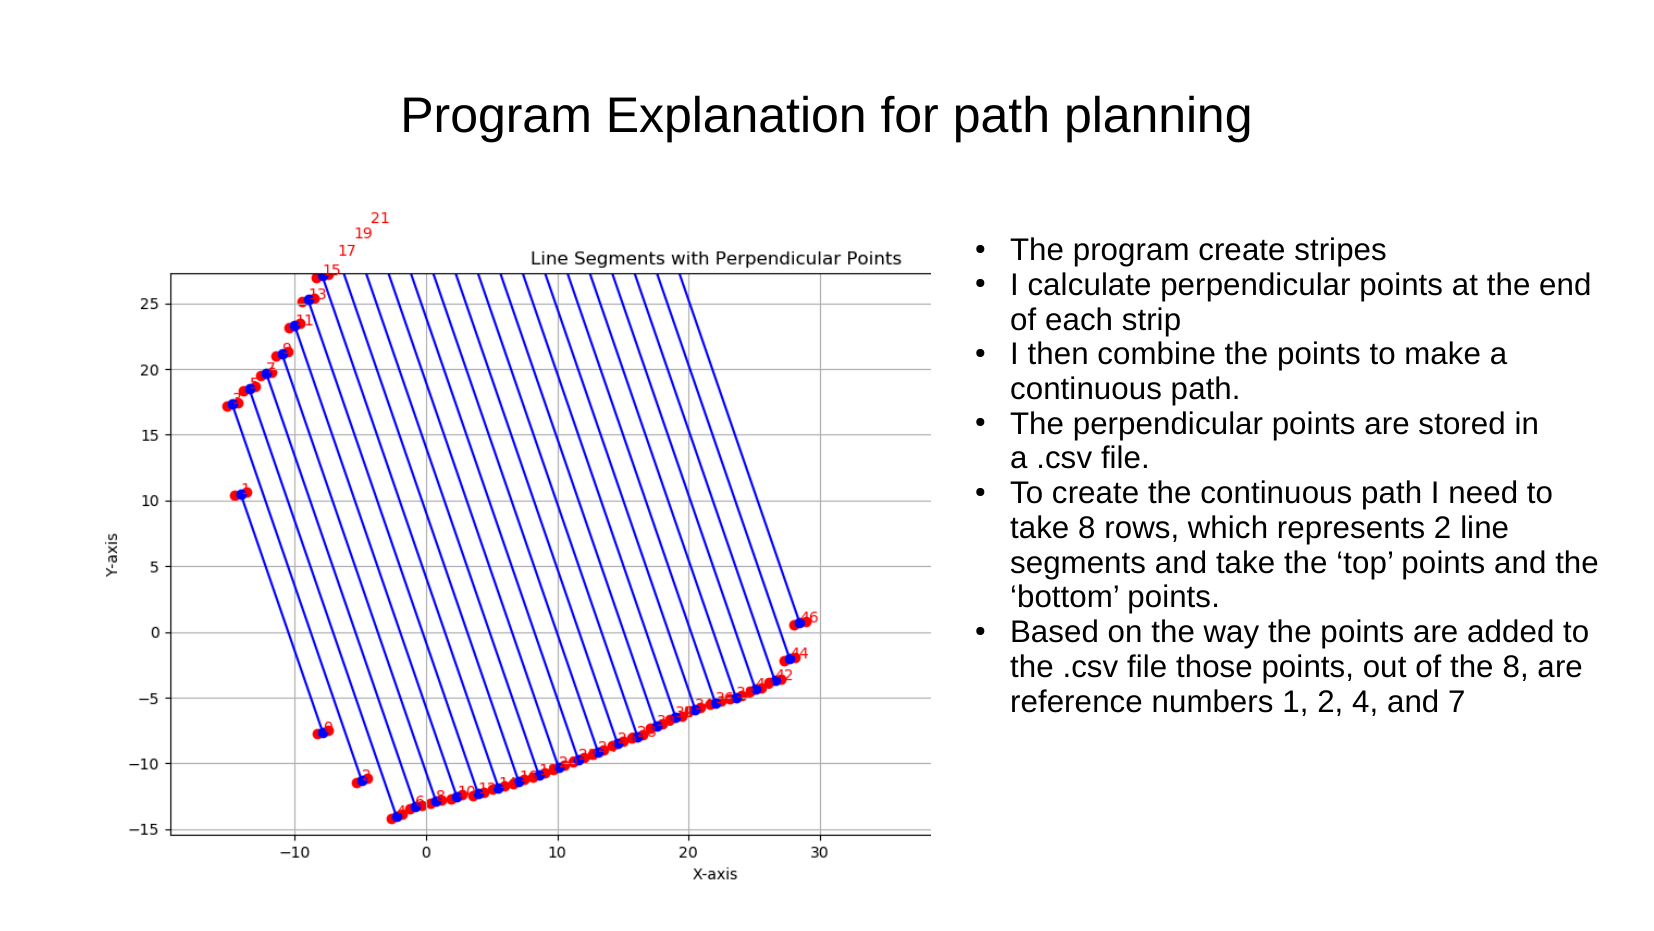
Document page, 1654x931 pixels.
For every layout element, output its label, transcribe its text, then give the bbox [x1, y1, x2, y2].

title Program Explanation for path planning [82, 37, 1571, 193]
picture [67, 209, 931, 899]
text_box The program create stripes I calculate perpendicular points at the end of each strip I then combine the points to make a continuous path. The perpendicular points are stored in a .csv file. To create the continuous path I need to take 8 rows, which represents 2 line segments and take the ‘top’ points and the ‘bottom’ points. Based on the way the points are added to the .csv file those points, out of the 8, are reference numbers 1, 2, 4, and 7 [960, 225, 1621, 726]
